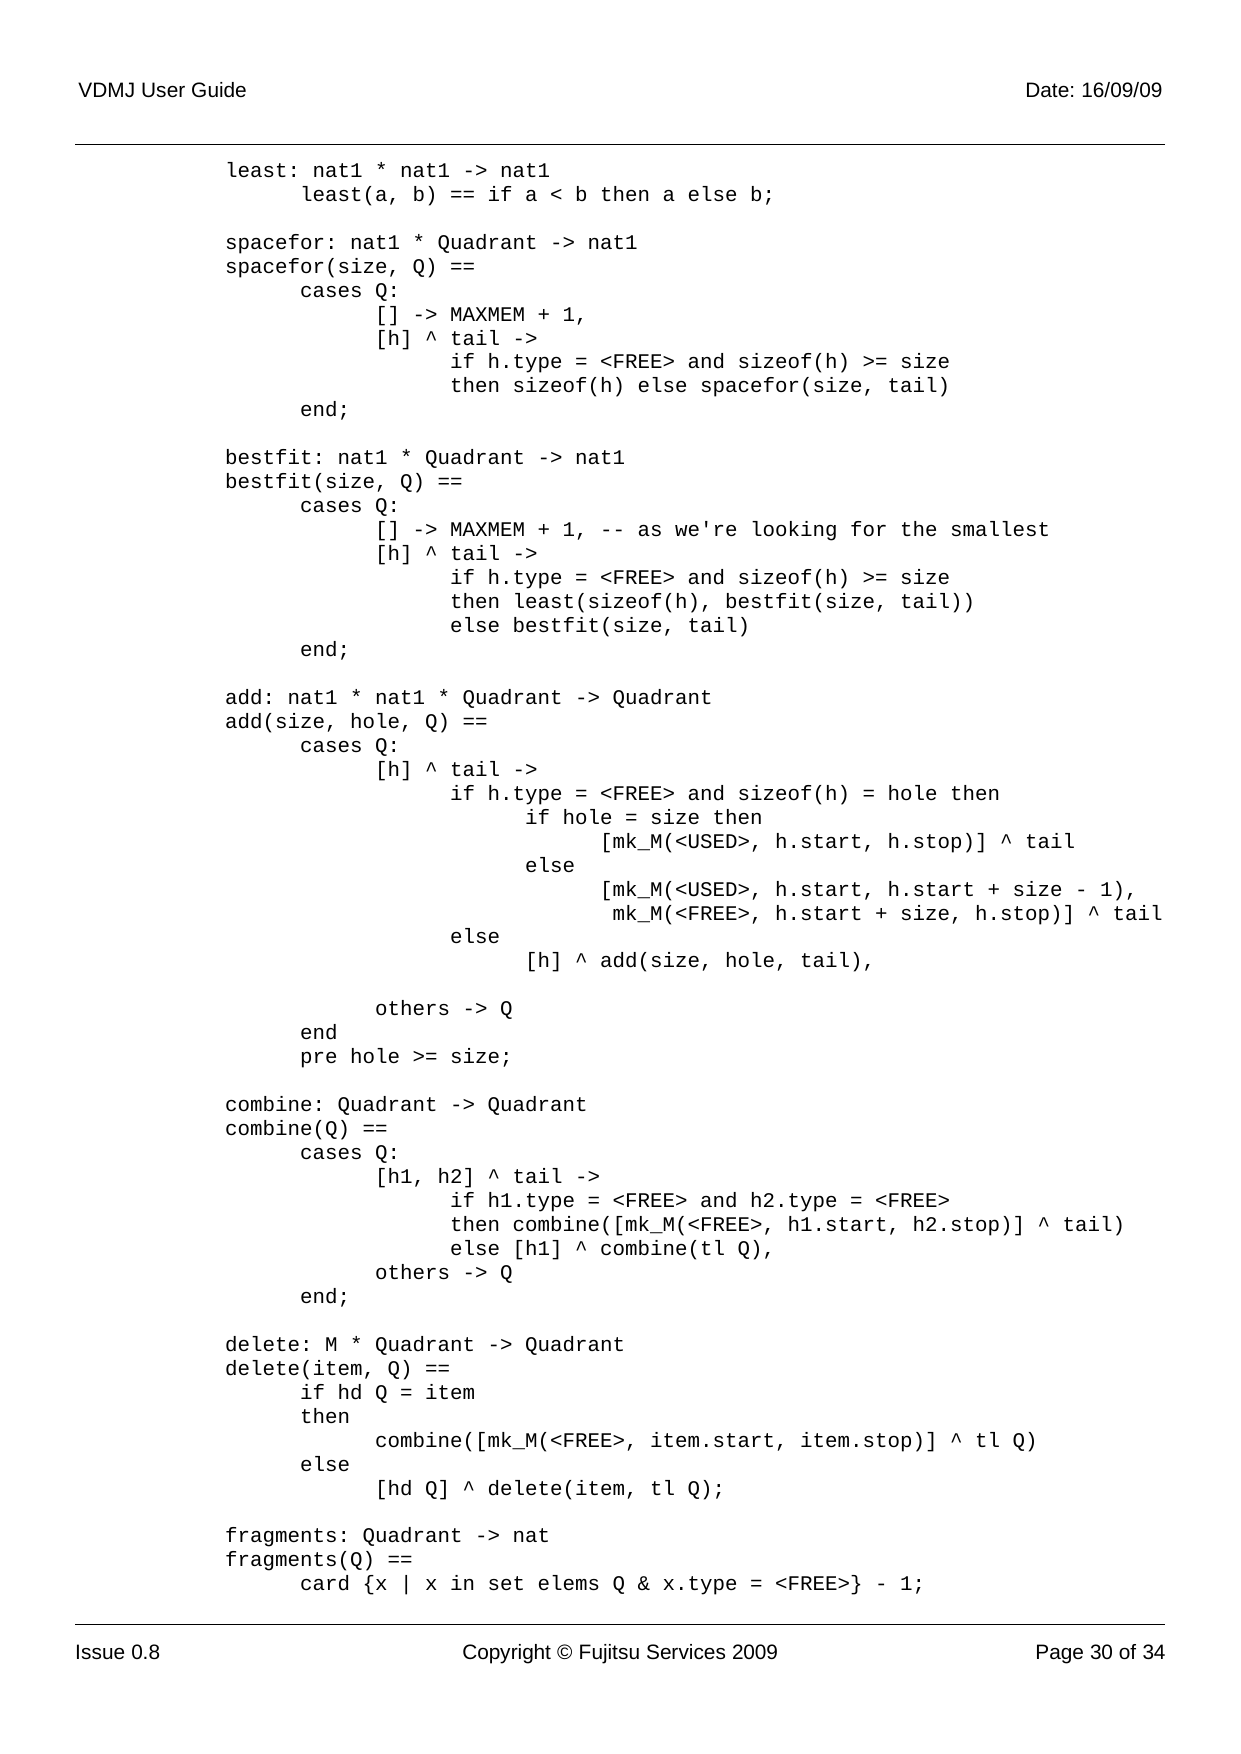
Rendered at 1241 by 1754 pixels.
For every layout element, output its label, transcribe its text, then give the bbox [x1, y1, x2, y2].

text cases Q: [225, 495, 1165, 519]
text add(size, hole, Q) == [225, 711, 1165, 735]
text fragments: Quadrant -> nat [225, 1525, 1165, 1549]
text if hole = size then [225, 807, 1165, 831]
text cases Q: [225, 279, 1165, 303]
text least(a, b) == if a < b then a else b; [225, 184, 1165, 208]
text least: nat1 * nat1 -> nat1 [225, 160, 1165, 184]
text delete: M * Quadrant -> Quadrant [225, 1334, 1165, 1358]
text [] -> MAXMEM + 1, -- as we're looking for the smallest [225, 519, 1165, 543]
text if h1.type = <FREE> and h2.type = <FREE> [225, 1190, 1165, 1214]
text else bestfit(size, tail) [225, 615, 1165, 639]
text card {x | x in set elems Q & x.type = <FREE>} - 1; [225, 1573, 1165, 1597]
text combine([mk_M(<FREE>, item.start, item.stop)] ^ tl Q) [225, 1429, 1165, 1453]
text else [225, 926, 1165, 950]
text [h1, h2] ^ tail -> [225, 1166, 1165, 1190]
text end; [225, 399, 1165, 423]
text then [225, 1406, 1165, 1429]
text bestfit: nat1 * Quadrant -> nat1 [225, 447, 1165, 471]
text bestfit(size, Q) == [225, 471, 1165, 495]
text else [h1] ^ combine(tl Q), [225, 1238, 1165, 1262]
text fragments(Q) == [225, 1549, 1165, 1573]
text others -> Q [225, 1262, 1165, 1286]
text [mk_M(<USED>, h.start, h.stop)] ^ tail [225, 831, 1165, 854]
text [hd Q] ^ delete(item, tl Q); [225, 1477, 1165, 1501]
text [h] ^ add(size, hole, tail), [225, 950, 1165, 974]
text else [225, 854, 1165, 878]
text then combine([mk_M(<FREE>, h1.start, h2.stop)] ^ tail) [225, 1214, 1165, 1238]
text then sizeof(h) else spacefor(size, tail) [225, 375, 1165, 399]
text combine(Q) == [225, 1118, 1165, 1142]
text combine: Quadrant -> Quadrant [225, 1094, 1165, 1118]
text if hd Q = item [225, 1382, 1165, 1406]
text [mk_M(<USED>, h.start, h.start + size - 1), [225, 878, 1165, 902]
text add: nat1 * nat1 * Quadrant -> Quadrant [225, 687, 1165, 711]
text delete(item, Q) == [225, 1358, 1165, 1382]
text then least(sizeof(h), bestfit(size, tail)) [225, 591, 1165, 615]
text cases Q: [225, 735, 1165, 759]
text [] -> MAXMEM + 1, [225, 303, 1165, 327]
text end; [225, 1286, 1165, 1310]
text mk_M(<FREE>, h.start + size, h.stop)] ^ tail [225, 902, 1165, 926]
text end [225, 1022, 1165, 1046]
text [h] ^ tail -> [225, 543, 1165, 567]
text else [225, 1453, 1165, 1477]
text if h.type = <FREE> and sizeof(h) >= size [225, 351, 1165, 375]
text cases Q: [225, 1142, 1165, 1166]
text others -> Q [225, 998, 1165, 1022]
text spacefor: nat1 * Quadrant -> nat1 [225, 232, 1165, 256]
text if h.type = <FREE> and sizeof(h) >= size [225, 567, 1165, 591]
text if h.type = <FREE> and sizeof(h) = hole then [225, 783, 1165, 807]
text [h] ^ tail -> [225, 327, 1165, 351]
text [h] ^ tail -> [225, 759, 1165, 783]
text end; [225, 639, 1165, 663]
text spacefor(size, Q) == [225, 256, 1165, 279]
text pre hole >= size; [225, 1046, 1165, 1070]
